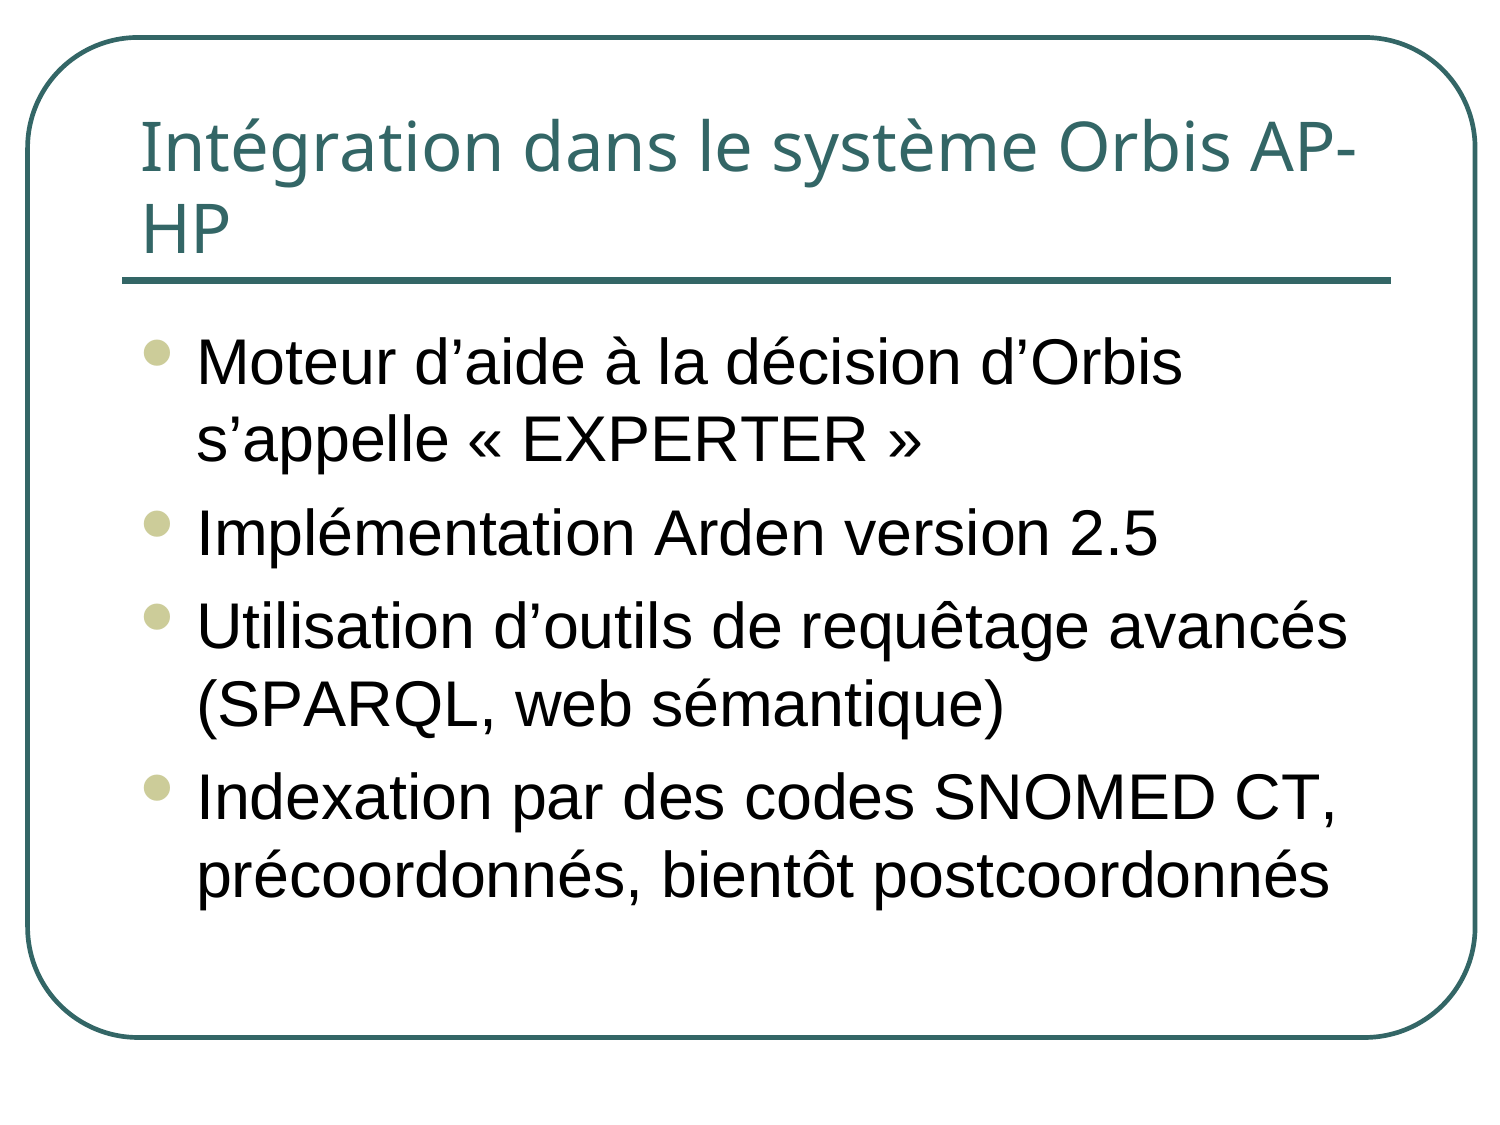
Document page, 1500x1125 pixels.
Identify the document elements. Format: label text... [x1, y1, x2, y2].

list Moteur d’aide à la décision d’Orbis s’appelle « EXPERTER » Implémentation Arden version 2.5 Utilisation d’outils de requêtage avancés (SPARQL, web sémantique) Indexation par des codes SNOMED CT, précoordonnés, bientôt postcoordonnés [125, 312, 1388, 976]
title Intégration dans le système Orbis AP-HP [125, 87, 1388, 275]
